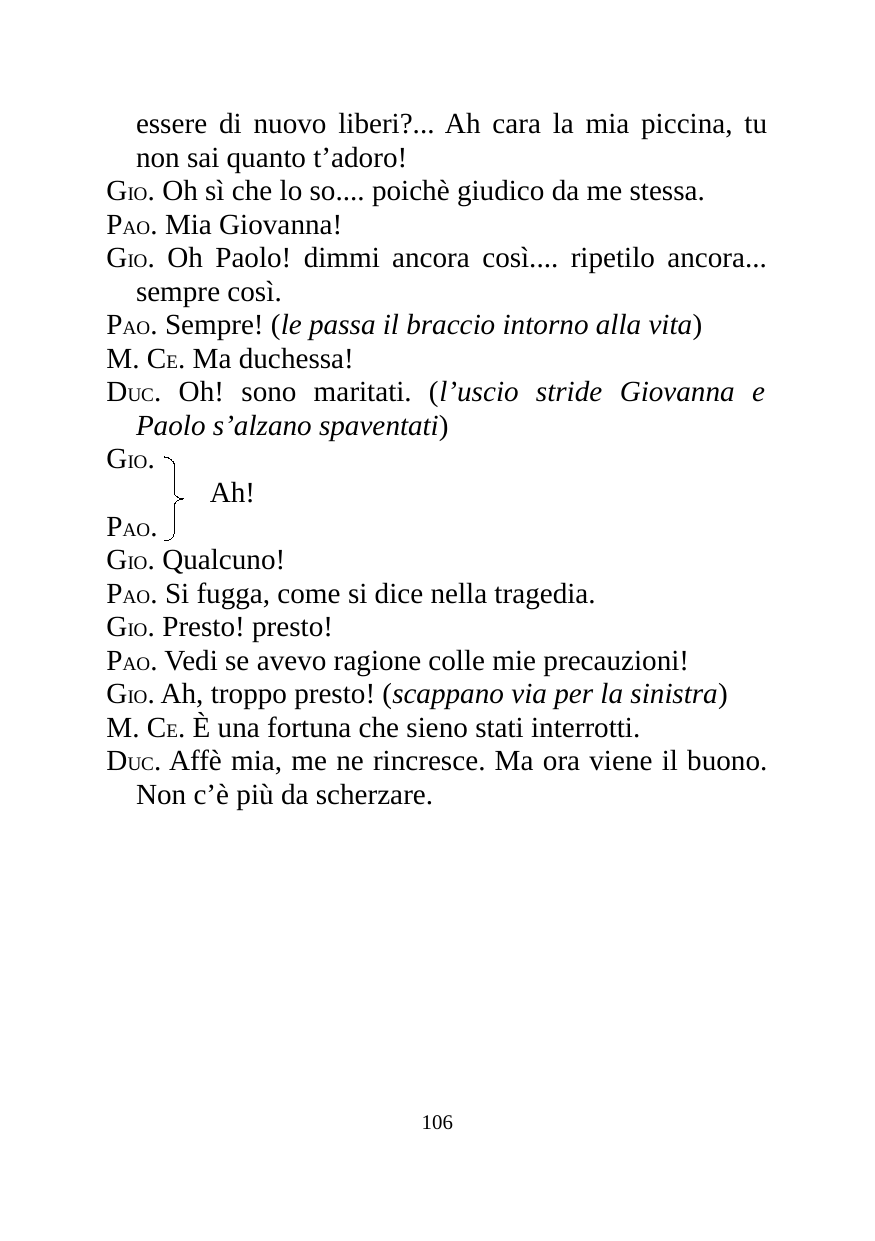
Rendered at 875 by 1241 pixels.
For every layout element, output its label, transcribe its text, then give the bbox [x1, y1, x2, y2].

text Gio. Oh sì che lo so.... poichè giudico da me stessa. [106, 173, 768, 207]
text Ah! [106, 475, 768, 509]
text Gio. [106, 442, 768, 475]
text Pao. Mia Giovanna! [106, 207, 768, 240]
text M. Ce. Ma duchessa! [106, 341, 768, 374]
text Duc. Affè mia, me ne rincresce. Ma ora viene il buono. Non c’è più da scherzare. [106, 743, 768, 811]
text Pao. [106, 509, 768, 542]
text Duc. Oh! sono maritati. (l’uscio stride Giovanna e Paolo s’alzano spaventati) [106, 374, 768, 442]
text Gio. Ah, troppo presto! (scappano via per la sinistra) [106, 676, 768, 710]
text Gio. Qualcuno! [106, 542, 768, 576]
text essere di nuovo liberi?... Ah cara la mia piccina, tu non sai quanto t’adoro! [106, 106, 768, 173]
text Pao. Si fugga, come si dice nella tragedia. [106, 576, 768, 609]
text M. Ce. È una fortuna che sieno stati interrotti. [106, 710, 768, 743]
text Pao. Vedi se avevo ragione colle mie precauzioni! [106, 643, 768, 676]
text Gio. Presto! presto! [106, 609, 768, 643]
text Gio. Oh Paolo! dimmi ancora così.... ripetilo ancora... sempre così. [106, 240, 768, 307]
text Pao. Sempre! (le passa il braccio intorno alla vita) [106, 307, 768, 341]
